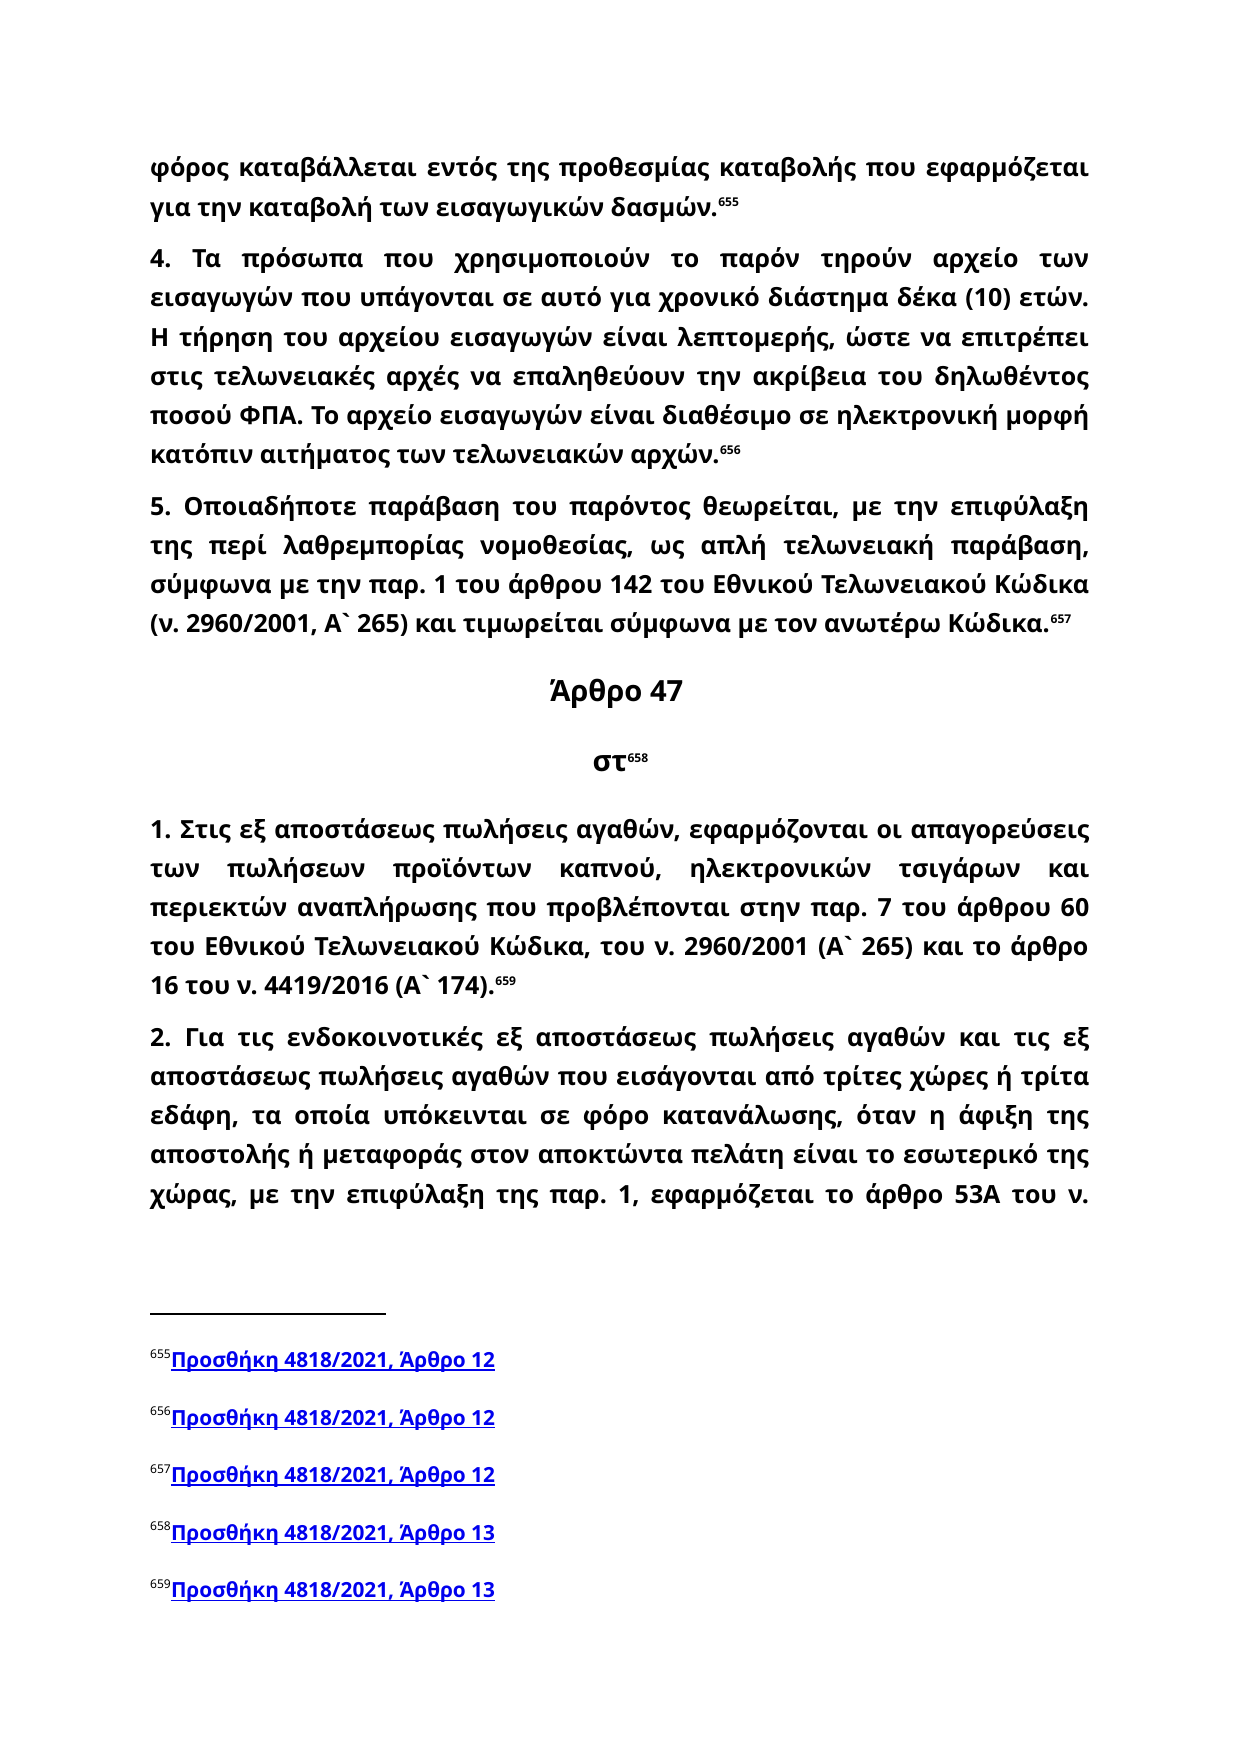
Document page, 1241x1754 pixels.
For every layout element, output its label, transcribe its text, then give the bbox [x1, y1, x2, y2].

text 1. Στις εξ αποστάσεως πωλήσεις αγαθών, εφαρμόζονται οι απαγορεύσεις των πωλήσεων προϊόντων καπνού, ηλεκτρονικών τσιγάρων και περιεκτών αναπλήρωσης που προβλέπονται στην παρ. 7 του άρθρου 60 του Εθνικού Τελωνειακού Κώδικα, του ν. 2960/2001 (Α` 265) και το άρθρο 16 του ν. 4419/2016 (Α` 174). [150, 811, 1090, 1002]
text Προσθήκη 4818/2021, Άρθρο 13 [150, 1576, 1090, 1604]
text 2. Για τις ενδοκοινοτικές εξ αποστάσεως πωλήσεις αγαθών και τις εξ αποστάσεως πωλήσεις αγαθών που εισάγονται από τρίτες χώρες ή τρίτα εδάφη, τα οποία υπόκεινται σε φόρο κατανάλωσης, όταν η άφιξη της αποστολής ή μεταφοράς στον αποκτώντα πελάτη είναι το εσωτερικό της χώρας, με την επιφύλαξη της παρ. 1, εφαρμόζεται το άρθρο 53Α του ν. [150, 1019, 1090, 1210]
subtitle Άρθρο 47 [150, 670, 1090, 710]
text 5. Οποιαδήποτε παράβαση του παρόντος θεωρείται, με την επιφύλαξη της περί λαθρεμπορίας νομοθεσίας, ως απλή τελωνειακή παράβαση, σύμφωνα με την παρ. 1 του άρθρου 142 του Εθνικού Τελωνειακού Κώδικα (ν. 2960/2001, Α` 265) και τιμωρείται σύμφωνα με τον ανωτέρω Κώδικα. [150, 488, 1090, 640]
text Προσθήκη 4818/2021, Άρθρο 12 [150, 1403, 1090, 1431]
text Προσθήκη 4818/2021, Άρθρο 12 [150, 1460, 1090, 1489]
text Προσθήκη 4818/2021, Άρθρο 13 [150, 1518, 1090, 1546]
text 4. Τα πρόσωπα που χρησιμοποιούν το παρόν τηρούν αρχείο των εισαγωγών που υπάγονται σε αυτό για χρονικό διάστημα δέκα (10) ετών. Η τήρηση του αρχείου εισαγωγών είναι λεπτομερής, ώστε να επιτρέπει στις τελωνειακές αρχές να επαληθεύουν την ακρίβεια του δηλωθέντος ποσού ΦΠΑ. Το αρχείο εισαγωγών είναι διαθέσιμο σε ηλεκτρονική μορφή κατόπιν αιτήματος των τελωνειακών αρχών. [150, 241, 1090, 471]
subtitle στ [150, 741, 1090, 780]
text φόρος καταβάλλεται εντός της προθεσμίας καταβολής που εφαρμόζεται για την καταβολή των εισαγωγικών δασμών. [150, 150, 1090, 223]
text Προσθήκη 4818/2021, Άρθρο 12 [150, 1345, 1090, 1373]
